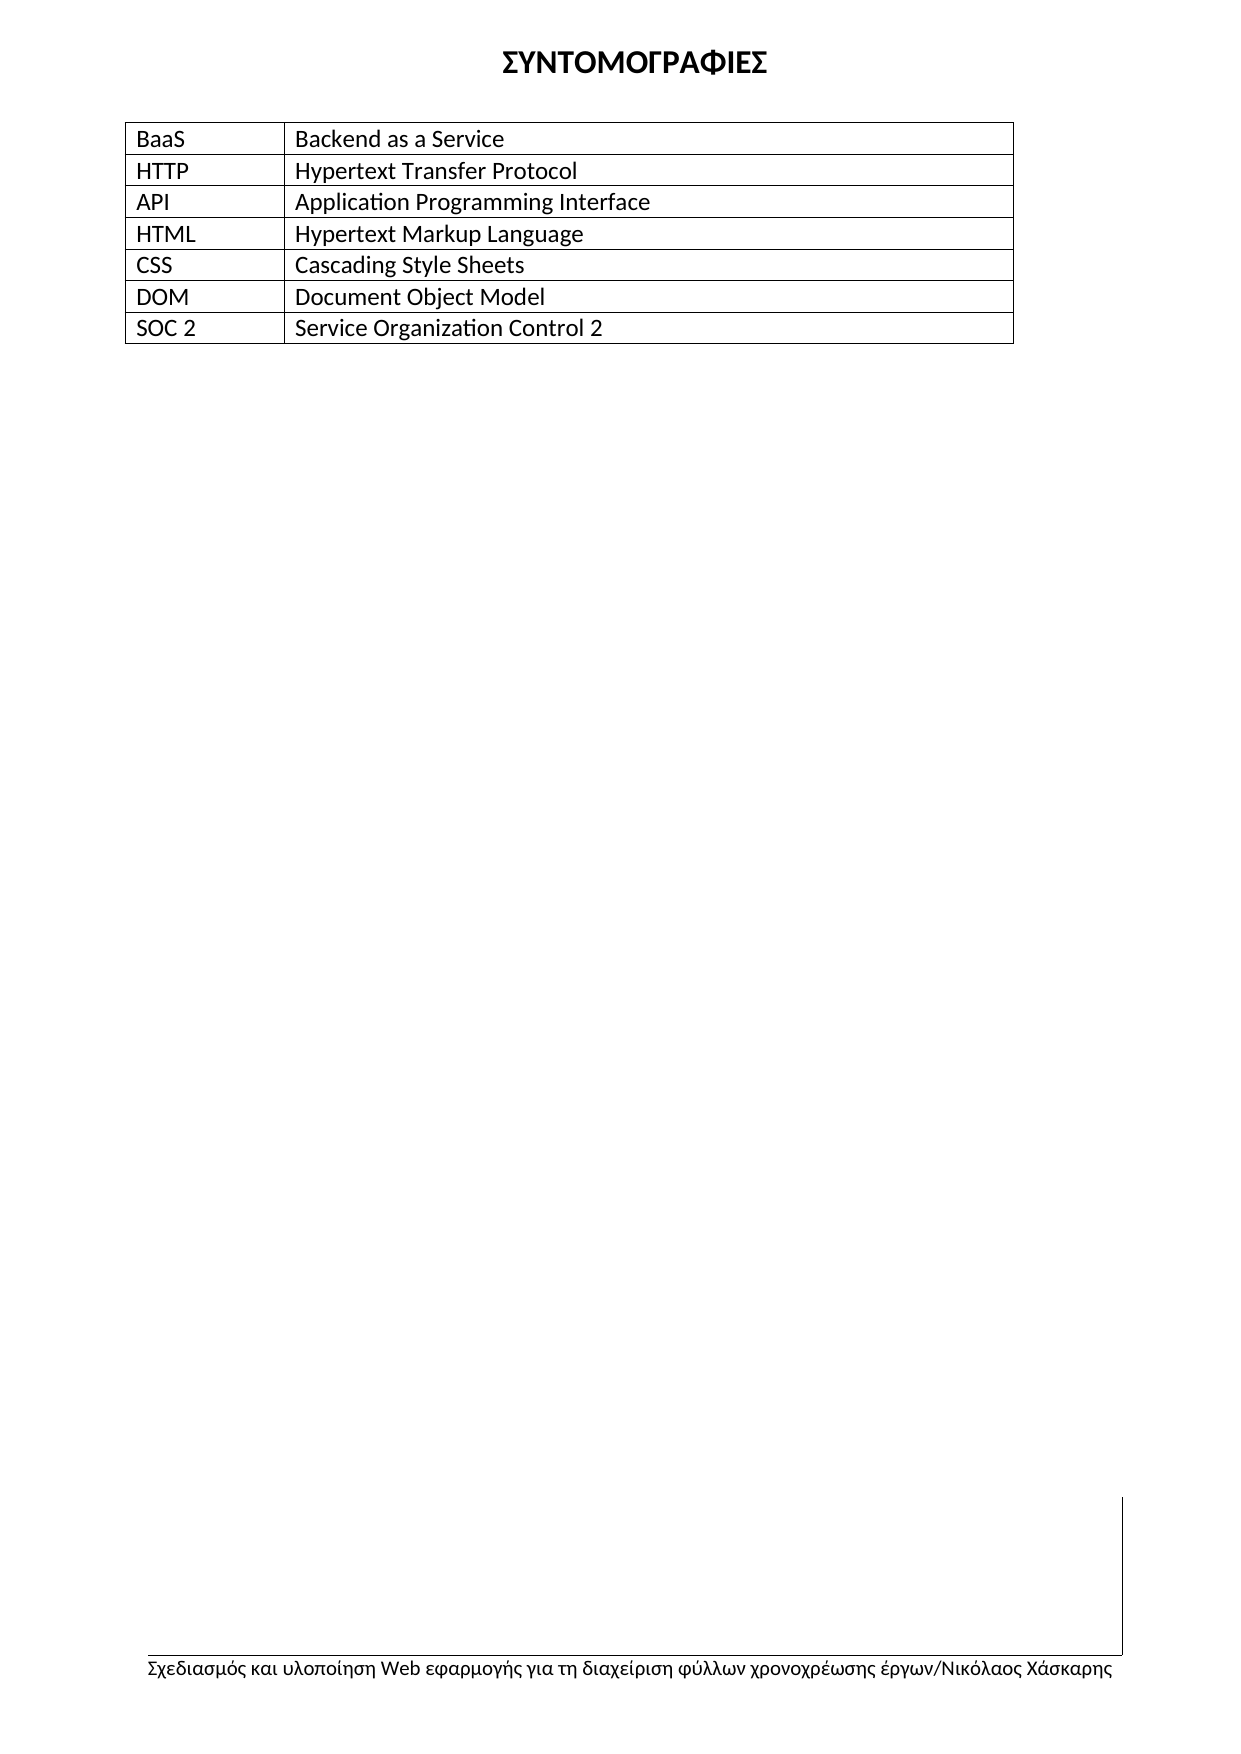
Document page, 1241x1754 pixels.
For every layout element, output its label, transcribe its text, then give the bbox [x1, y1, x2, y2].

table_cell Cascading Style Sheets [285, 250, 1013, 280]
table_cell HTML [126, 218, 284, 248]
table_cell Application Programming Interface [285, 186, 1013, 217]
table_cell SOC 2 [126, 313, 284, 343]
table_cell DOM [126, 281, 284, 312]
table_cell CSS [126, 250, 284, 280]
table_cell Document Object Model [285, 281, 1013, 312]
subtitle ΣΥΝΤΟΜΟΓΡΑΦΙΕΣ [148, 41, 1122, 81]
table_header Backend as a Service [285, 123, 1013, 154]
table_cell HTTP [126, 155, 284, 185]
table_header ΒaaS [126, 123, 284, 154]
table_cell Hypertext Transfer Protocol [285, 155, 1013, 185]
table_cell Hypertext Markup Language [285, 218, 1013, 248]
table_cell API [126, 186, 284, 217]
table_cell Service Organization Control 2 [285, 313, 1013, 343]
